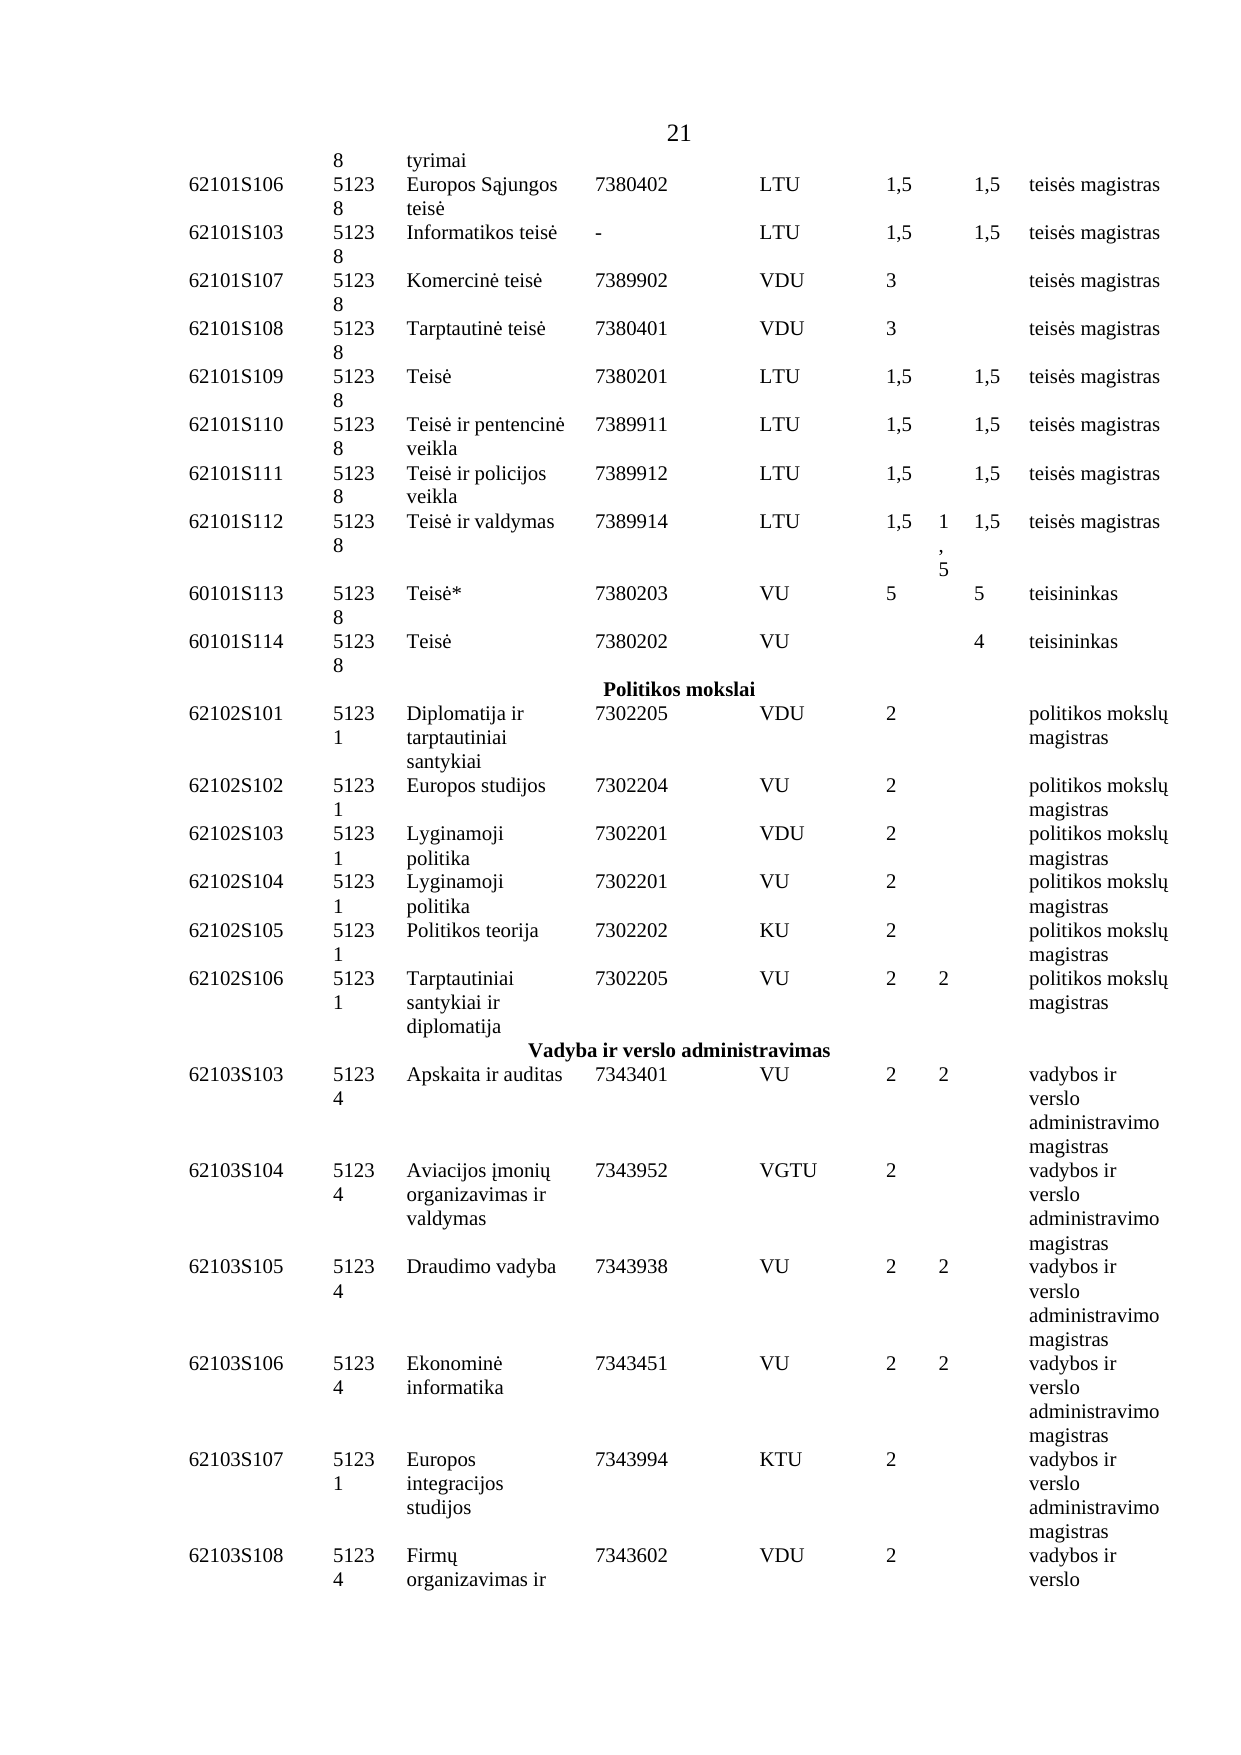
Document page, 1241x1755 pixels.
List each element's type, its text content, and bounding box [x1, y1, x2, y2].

table_cell [875, 148, 927, 172]
table_cell 51234 [322, 1062, 395, 1158]
table_cell 2 [875, 870, 927, 918]
table_cell 62101S103 [177, 220, 322, 268]
table_cell [748, 148, 874, 172]
table_cell Diplomatija ir tarptautiniai santykiai [395, 701, 583, 773]
table_cell [963, 1543, 1018, 1591]
table_cell [927, 220, 963, 268]
table_cell 62103S107 [177, 1447, 322, 1543]
table_cell 2 [875, 1351, 927, 1447]
table_cell 7389914 [584, 509, 748, 581]
table_cell [927, 148, 963, 172]
table_cell [963, 1351, 1018, 1447]
table_cell 51234 [322, 1255, 395, 1351]
table_cell 62103S104 [177, 1158, 322, 1254]
table_cell KU [748, 918, 874, 966]
table_cell [963, 1255, 1018, 1351]
table_cell LTU [748, 364, 874, 412]
table_cell 1,5 [875, 220, 927, 268]
table_cell 51238 [322, 581, 395, 629]
table_cell [927, 412, 963, 460]
table_cell 62102S102 [177, 773, 322, 821]
table_cell 1,5 [963, 460, 1018, 508]
table_cell 2 [875, 1447, 927, 1543]
table_cell - [584, 220, 748, 268]
table_cell 1,5 [963, 220, 1018, 268]
table_cell 5 [963, 581, 1018, 629]
table_cell 2 [927, 1062, 963, 1158]
table_cell 8 [322, 148, 395, 172]
table_cell 51231 [322, 1447, 395, 1543]
table_cell 51231 [322, 773, 395, 821]
table_cell 7380203 [584, 581, 748, 629]
table_cell 60101S114 [177, 629, 322, 677]
table_cell 51234 [322, 1351, 395, 1447]
table_cell [963, 870, 1018, 918]
table_cell Lyginamoji politika [395, 870, 583, 918]
table_cell 2 [875, 1255, 927, 1351]
table_cell 51231 [322, 701, 395, 773]
table_cell Teisė ir valdymas [395, 509, 583, 581]
table_cell VDU [748, 701, 874, 773]
table_cell Tarptautinė teisė [395, 316, 583, 364]
table_cell 1,5 [963, 509, 1018, 581]
table_cell LTU [748, 460, 874, 508]
table_cell 1,5 [875, 364, 927, 412]
table_cell 2 [875, 821, 927, 869]
table_cell 2 [927, 1255, 963, 1351]
table_cell 7380402 [584, 172, 748, 220]
table_cell [963, 821, 1018, 869]
table_cell [177, 148, 322, 172]
table_cell 51238 [322, 509, 395, 581]
table_cell 62101S108 [177, 316, 322, 364]
table_cell politikos mokslų magistras [1018, 870, 1181, 918]
table_cell teisės magistras [1018, 220, 1181, 268]
table_cell 7343952 [584, 1158, 748, 1254]
table_cell [927, 1158, 963, 1254]
table_cell 2 [875, 1158, 927, 1254]
table_cell 51234 [322, 1543, 395, 1591]
table_cell 62102S105 [177, 918, 322, 966]
table_cell 2 [875, 966, 927, 1038]
table_cell 7302202 [584, 918, 748, 966]
table_cell 51231 [322, 821, 395, 869]
table_cell [963, 1158, 1018, 1254]
table_cell 1,5 [963, 364, 1018, 412]
table_cell 1,5 [963, 172, 1018, 220]
table_cell Europos integracijos studijos [395, 1447, 583, 1543]
table_cell VGTU [748, 1158, 874, 1254]
table_cell 51231 [322, 966, 395, 1038]
table_cell [963, 773, 1018, 821]
table_cell 7380401 [584, 316, 748, 364]
table_cell teisės magistras [1018, 172, 1181, 220]
table_cell 7343602 [584, 1543, 748, 1591]
table_cell Tarptautiniai santykiai ir diplomatija [395, 966, 583, 1038]
table_cell 60101S113 [177, 581, 322, 629]
table_cell 62102S103 [177, 821, 322, 869]
table_cell 51238 [322, 412, 395, 460]
table_cell VDU [748, 1543, 874, 1591]
table_cell 2 [875, 1543, 927, 1591]
table_cell VU [748, 966, 874, 1038]
table_cell [963, 1062, 1018, 1158]
table_cell 7389911 [584, 412, 748, 460]
table_cell 51231 [322, 870, 395, 918]
table_cell LTU [748, 509, 874, 581]
table_cell - [584, 148, 748, 172]
table_cell Komercinė teisė [395, 268, 583, 316]
table_cell 62101S111 [177, 460, 322, 508]
table_cell 51238 [322, 460, 395, 508]
table_cell Europos Sąjungos teisė [395, 172, 583, 220]
table_cell [927, 172, 963, 220]
table_cell Ekonominė informatika [395, 1351, 583, 1447]
table_cell Draudimo vadyba [395, 1255, 583, 1351]
table_cell 62103S105 [177, 1255, 322, 1351]
table_cell [963, 701, 1018, 773]
table_cell politikos mokslų magistras [1018, 918, 1181, 966]
table_cell Teisė ir pentencinė veikla [395, 412, 583, 460]
table_cell VU [748, 629, 874, 677]
table_cell VU [748, 870, 874, 918]
table_cell 1,5 [875, 460, 927, 508]
table_cell VDU [748, 316, 874, 364]
table_cell [927, 918, 963, 966]
table_cell vadybos ir verslo [1018, 1543, 1181, 1591]
table_cell 7343451 [584, 1351, 748, 1447]
table_cell Vadyba ir verslo administravimas [177, 1038, 1181, 1062]
table_cell 51238 [322, 268, 395, 316]
table_cell Politikos teorija [395, 918, 583, 966]
table_cell Aviacijos įmonių organizavimas ir valdymas [395, 1158, 583, 1254]
table_cell teisės magistras [1018, 460, 1181, 508]
table_cell 51238 [322, 364, 395, 412]
table_cell 62101S109 [177, 364, 322, 412]
table_cell vadybos ir verslo administravimo magistras [1018, 1062, 1181, 1158]
table_cell [927, 316, 963, 364]
table_cell [963, 316, 1018, 364]
table_cell 3 [875, 316, 927, 364]
table_cell 62101S107 [177, 268, 322, 316]
table_cell 7343401 [584, 1062, 748, 1158]
table_cell 3 [875, 268, 927, 316]
table_cell tyrimai [395, 148, 583, 172]
table_cell Teisė ir policijos veikla [395, 460, 583, 508]
table_cell vadybos ir verslo administravimo magistras [1018, 1158, 1181, 1254]
table_cell [927, 701, 963, 773]
table_cell LTU [748, 220, 874, 268]
table_cell teisininkas [1018, 581, 1181, 629]
table_cell [963, 966, 1018, 1038]
table_cell [963, 148, 1018, 172]
table_cell 51234 [322, 1158, 395, 1254]
table_cell 2 [875, 1062, 927, 1158]
table_cell 7389902 [584, 268, 748, 316]
table_cell 7302201 [584, 870, 748, 918]
table_cell 51238 [322, 316, 395, 364]
table_cell Politikos mokslai [177, 677, 1181, 701]
table_cell politikos mokslų magistras [1018, 821, 1181, 869]
table_cell 62101S112 [177, 509, 322, 581]
table_cell 7389912 [584, 460, 748, 508]
table_cell Europos studijos [395, 773, 583, 821]
table_cell Teisė [395, 629, 583, 677]
table_cell [927, 870, 963, 918]
table_cell 7302205 [584, 966, 748, 1038]
table_cell politikos mokslų magistras [1018, 701, 1181, 773]
table_cell teisės magistras [1018, 509, 1181, 581]
table_cell 51238 [322, 172, 395, 220]
table_cell 7302201 [584, 821, 748, 869]
table_cell 1,5 [875, 509, 927, 581]
table_cell vadybos ir verslo administravimo magistras [1018, 1351, 1181, 1447]
table_cell 7302205 [584, 701, 748, 773]
table_cell 2 [875, 701, 927, 773]
table_cell [927, 629, 963, 677]
table_cell [963, 1447, 1018, 1543]
table_cell 1,5 [963, 412, 1018, 460]
table_cell VDU [748, 821, 874, 869]
table_cell 2 [875, 773, 927, 821]
table_cell Informatikos teisė [395, 220, 583, 268]
table_cell [927, 773, 963, 821]
table_cell LTU [748, 172, 874, 220]
table_cell [963, 918, 1018, 966]
table_cell KTU [748, 1447, 874, 1543]
table_cell politikos mokslų magistras [1018, 773, 1181, 821]
table_cell teisės magistras [1018, 364, 1181, 412]
table_cell teisės magistras [1018, 316, 1181, 364]
table_cell LTU [748, 412, 874, 460]
table_cell [927, 1543, 963, 1591]
table_cell 7343938 [584, 1255, 748, 1351]
table_cell vadybos ir verslo administravimo magistras [1018, 1255, 1181, 1351]
table_cell [927, 821, 963, 869]
table_cell 51238 [322, 220, 395, 268]
table_cell teisės magistras [1018, 268, 1181, 316]
table_cell Lyginamoji politika [395, 821, 583, 869]
table_cell Apskaita ir auditas [395, 1062, 583, 1158]
table_cell 62103S106 [177, 1351, 322, 1447]
table_cell [875, 629, 927, 677]
table_cell VU [748, 1255, 874, 1351]
table_cell VU [748, 581, 874, 629]
table_cell 62102S106 [177, 966, 322, 1038]
table_cell politikos mokslų magistras [1018, 966, 1181, 1038]
table_cell 62103S108 [177, 1543, 322, 1591]
table_cell 1,5 [927, 509, 963, 581]
table_cell [927, 364, 963, 412]
table_cell 62103S103 [177, 1062, 322, 1158]
table_cell [927, 581, 963, 629]
table_cell 62101S106 [177, 172, 322, 220]
table_cell VU [748, 1062, 874, 1158]
table_cell 2 [927, 966, 963, 1038]
table_cell 7380202 [584, 629, 748, 677]
table_cell 1,5 [875, 412, 927, 460]
table_cell 51238 [322, 629, 395, 677]
table_cell 7343994 [584, 1447, 748, 1543]
table_cell [927, 1447, 963, 1543]
table_cell 51231 [322, 918, 395, 966]
table_cell [927, 460, 963, 508]
table_cell 62102S101 [177, 701, 322, 773]
table_cell [963, 268, 1018, 316]
table_cell 2 [875, 918, 927, 966]
table_cell 4 [963, 629, 1018, 677]
table_cell [1018, 148, 1181, 172]
table_cell Teisė* [395, 581, 583, 629]
table_cell VU [748, 773, 874, 821]
table_cell Teisė [395, 364, 583, 412]
table_cell 7380201 [584, 364, 748, 412]
table_cell 2 [927, 1351, 963, 1447]
table_cell teisės magistras [1018, 412, 1181, 460]
table_cell 1,5 [875, 172, 927, 220]
table_cell teisininkas [1018, 629, 1181, 677]
table_cell VU [748, 1351, 874, 1447]
table_cell Firmų organizavimas ir [395, 1543, 583, 1591]
table_cell 62102S104 [177, 870, 322, 918]
table_cell vadybos ir verslo administravimo magistras [1018, 1447, 1181, 1543]
table_cell VDU [748, 268, 874, 316]
table_cell 62101S110 [177, 412, 322, 460]
table_cell 7302204 [584, 773, 748, 821]
table_cell [927, 268, 963, 316]
table_cell 5 [875, 581, 927, 629]
